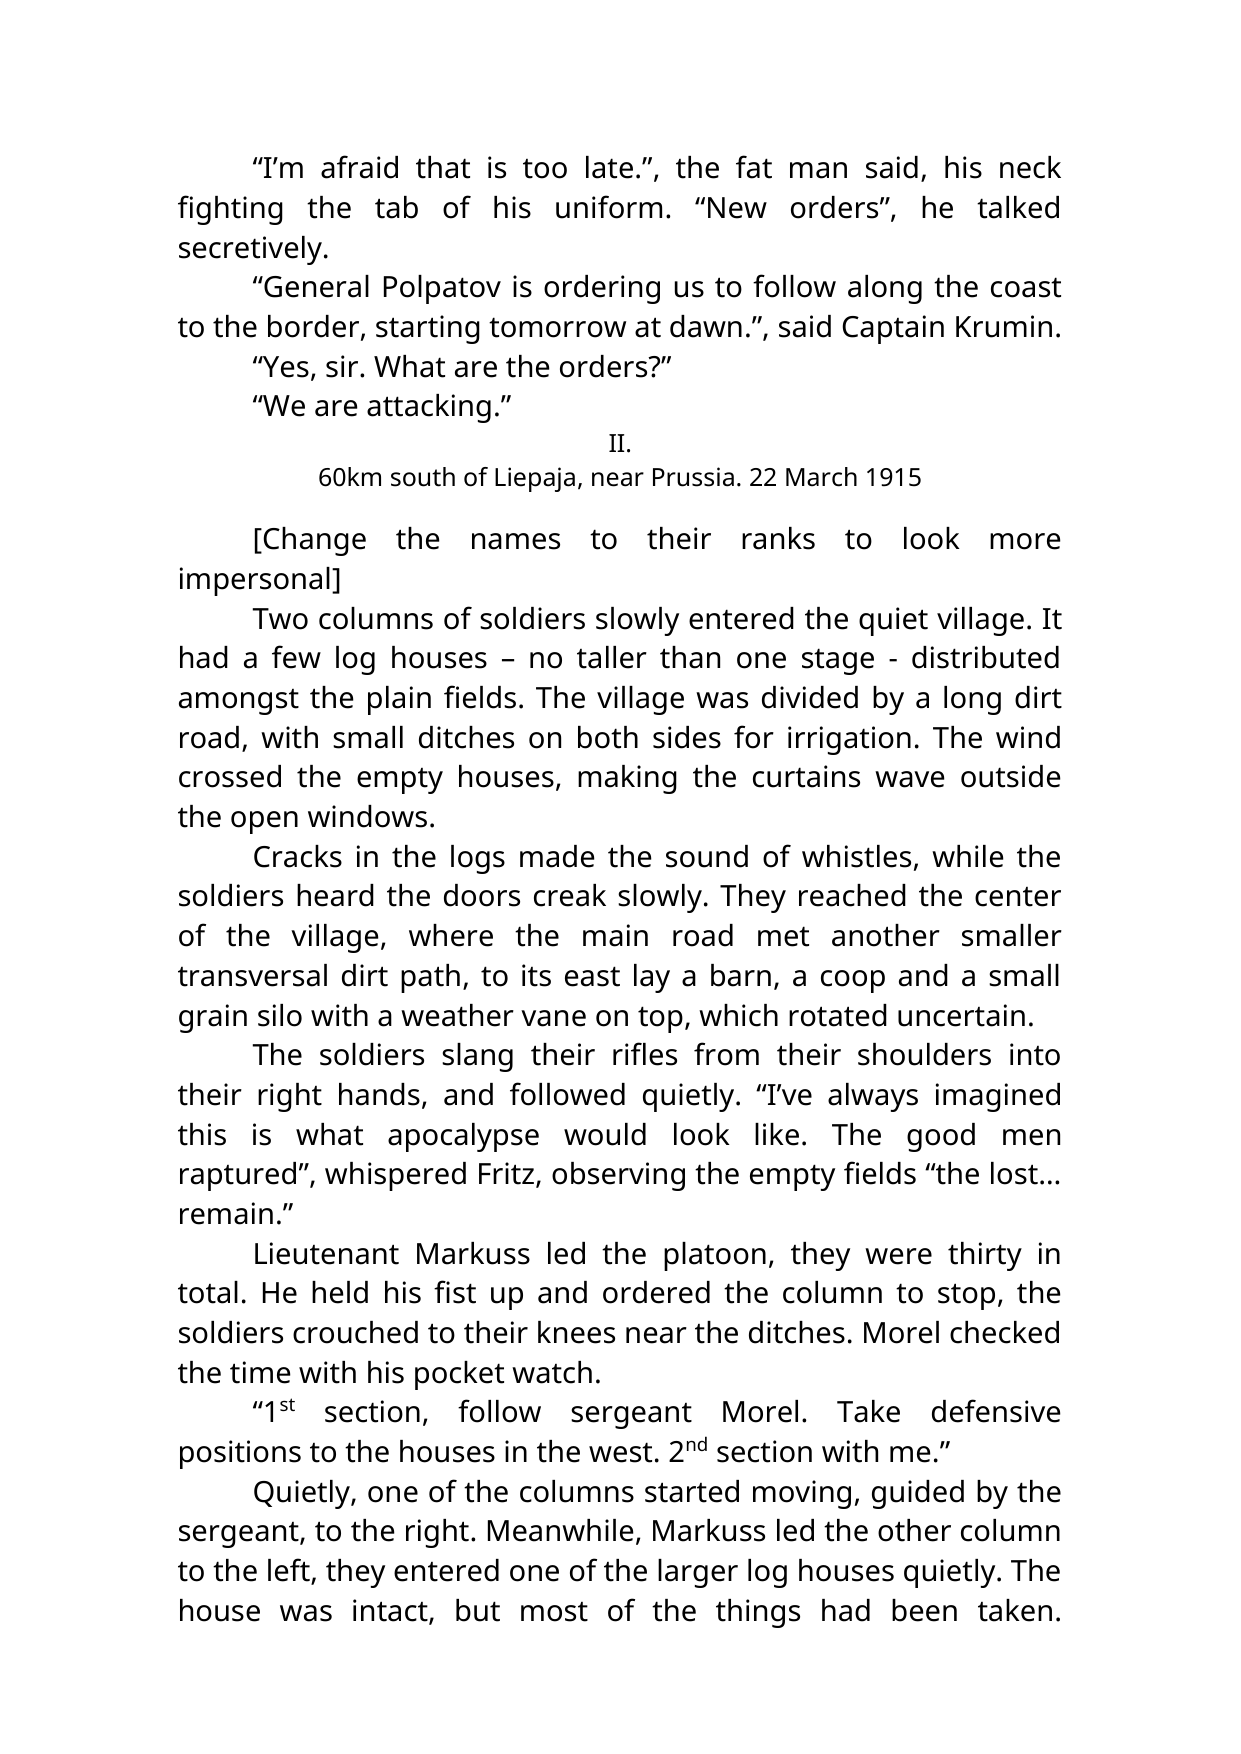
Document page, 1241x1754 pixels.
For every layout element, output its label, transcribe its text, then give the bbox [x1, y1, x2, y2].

text “We are attacking.” [177, 386, 1063, 425]
text “1st section, follow sergeant Morel. Take defensive positions to the houses in the west. 2nd section with me.” [177, 1392, 1063, 1471]
text Lieutenant Markuss led the platoon, they were thirty in total. He held his fist up and ordered the column to stop, the soldiers crouched to their knees near the ditches. Morel checked the time with his pocket watch. [177, 1233, 1063, 1392]
text “I’m afraid that is too late.”, the fat man said, his neck fighting the tab of his uniform. “New orders”, he talked secretively. [177, 148, 1063, 267]
text “Yes, sir. What are the orders?” [177, 346, 1063, 386]
text Cracks in the logs made the sound of whistles, while the soldiers heard the doors creak slowly. They reached the center of the village, where the main road met another smaller transversal dirt path, to its east lay a barn, a coop and a small grain silo with a weather vane on top, which rotated uncertain. [177, 836, 1063, 1034]
text The soldiers slang their rifles from their shoulders into their right hands, and followed quietly. “I’ve always imagined this is what apocalypse would look like. The good men raptured”, whispered Fritz, observing the empty fields “the lost… remain.” [177, 1034, 1063, 1233]
text “General Polpatov is ordering us to follow along the coast to the border, starting tomorrow at dawn.”, said Captain Krumin. [177, 267, 1063, 346]
text Two columns of soldiers slowly entered the quiet village. It had a few log houses – no taller than one stage - distributed amongst the plain fields. The village was divided by a long dirt road, with small ditches on both sides for irrigation. The wind crossed the empty houses, making the curtains wave outside the open windows. [177, 598, 1063, 836]
text [Change the names to their ranks to look more impersonal] [177, 518, 1063, 598]
subtitle II. 60km south of Liepaja, near Prussia. 22 March 1915 [177, 425, 1063, 493]
text Quietly, one of the columns started moving, guided by the sergeant, to the right. Meanwhile, Markuss led the other column to the left, they entered one of the larger log houses quietly. The house was intact, but most of the things had been taken. [177, 1471, 1063, 1630]
